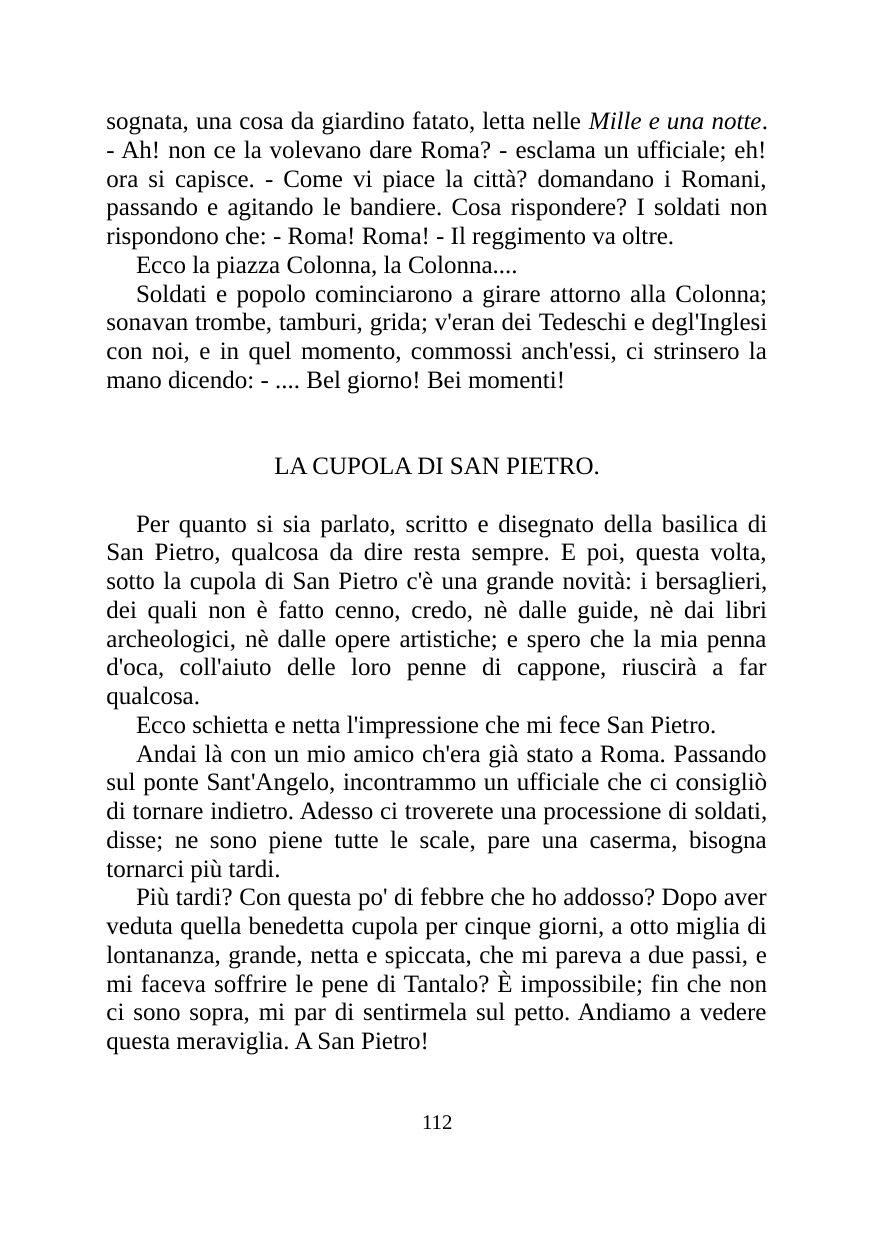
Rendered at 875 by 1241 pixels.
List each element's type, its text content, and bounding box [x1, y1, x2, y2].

text Andai là con un mio amico ch'era già stato a Roma. Passando sul ponte Sant'Angelo, incontrammo un ufficiale che ci consigliò di tornare indietro. Adesso ci troverete una processione di soldati, disse; ne sono piene tutte le scale, pare una caserma, bisogna tornarci più tardi. [106, 739, 768, 882]
text sognata, una cosa da giardino fatato, letta nelle Mille e una notte. - Ah! non ce la volevano dare Roma? - esclama un ufficiale; eh! ora si capisce. - Come vi piace la città? domandano i Romani, passando e agitando le bandiere. Cosa rispondere? I soldati non rispondono che: - Roma! Roma! - Il reggimento va oltre. [106, 106, 768, 250]
text Per quanto si sia parlato, scritto e disegnato della basilica di San Pietro, qualcosa da dire resta sempre. E poi, questa volta, sotto la cupola di San Pietro c'è una grande novità: i bersaglieri, dei quali non è fatto cenno, credo, nè dalle guide, nè dai libri archeologici, nè dalle opere artistiche; e spero che la mia penna d'oca, coll'aiuto delle loro penne di cappone, riuscirà a far qualcosa. [106, 509, 768, 710]
text LA CUPOLA DI SAN PIETRO. [106, 451, 768, 480]
text Ecco la piazza Colonna, la Colonna.... [106, 250, 768, 279]
text Più tardi? Con questa po' di febbre che ho addosso? Dopo aver veduta quella benedetta cupola per cinque giorni, a otto miglia di lontananza, grande, netta e spiccata, che mi pareva a due passi, e mi faceva soffrire le pene di Tantalo? È impossibile; fin che non ci sono sopra, mi par di sentirmela sul petto. Andiamo a vedere questa meraviglia. A San Pietro! [106, 882, 768, 1055]
text Soldati e popolo cominciarono a girare attorno alla Colonna; sonavan trombe, tamburi, grida; v'eran dei Tedeschi e degl'Inglesi con noi, e in quel momento, commossi anch'essi, ci strinsero la mano dicendo: - .... Bel giorno! Bei momenti! [106, 279, 768, 394]
text Ecco schietta e netta l'impressione che mi fece San Pietro. [106, 710, 768, 739]
